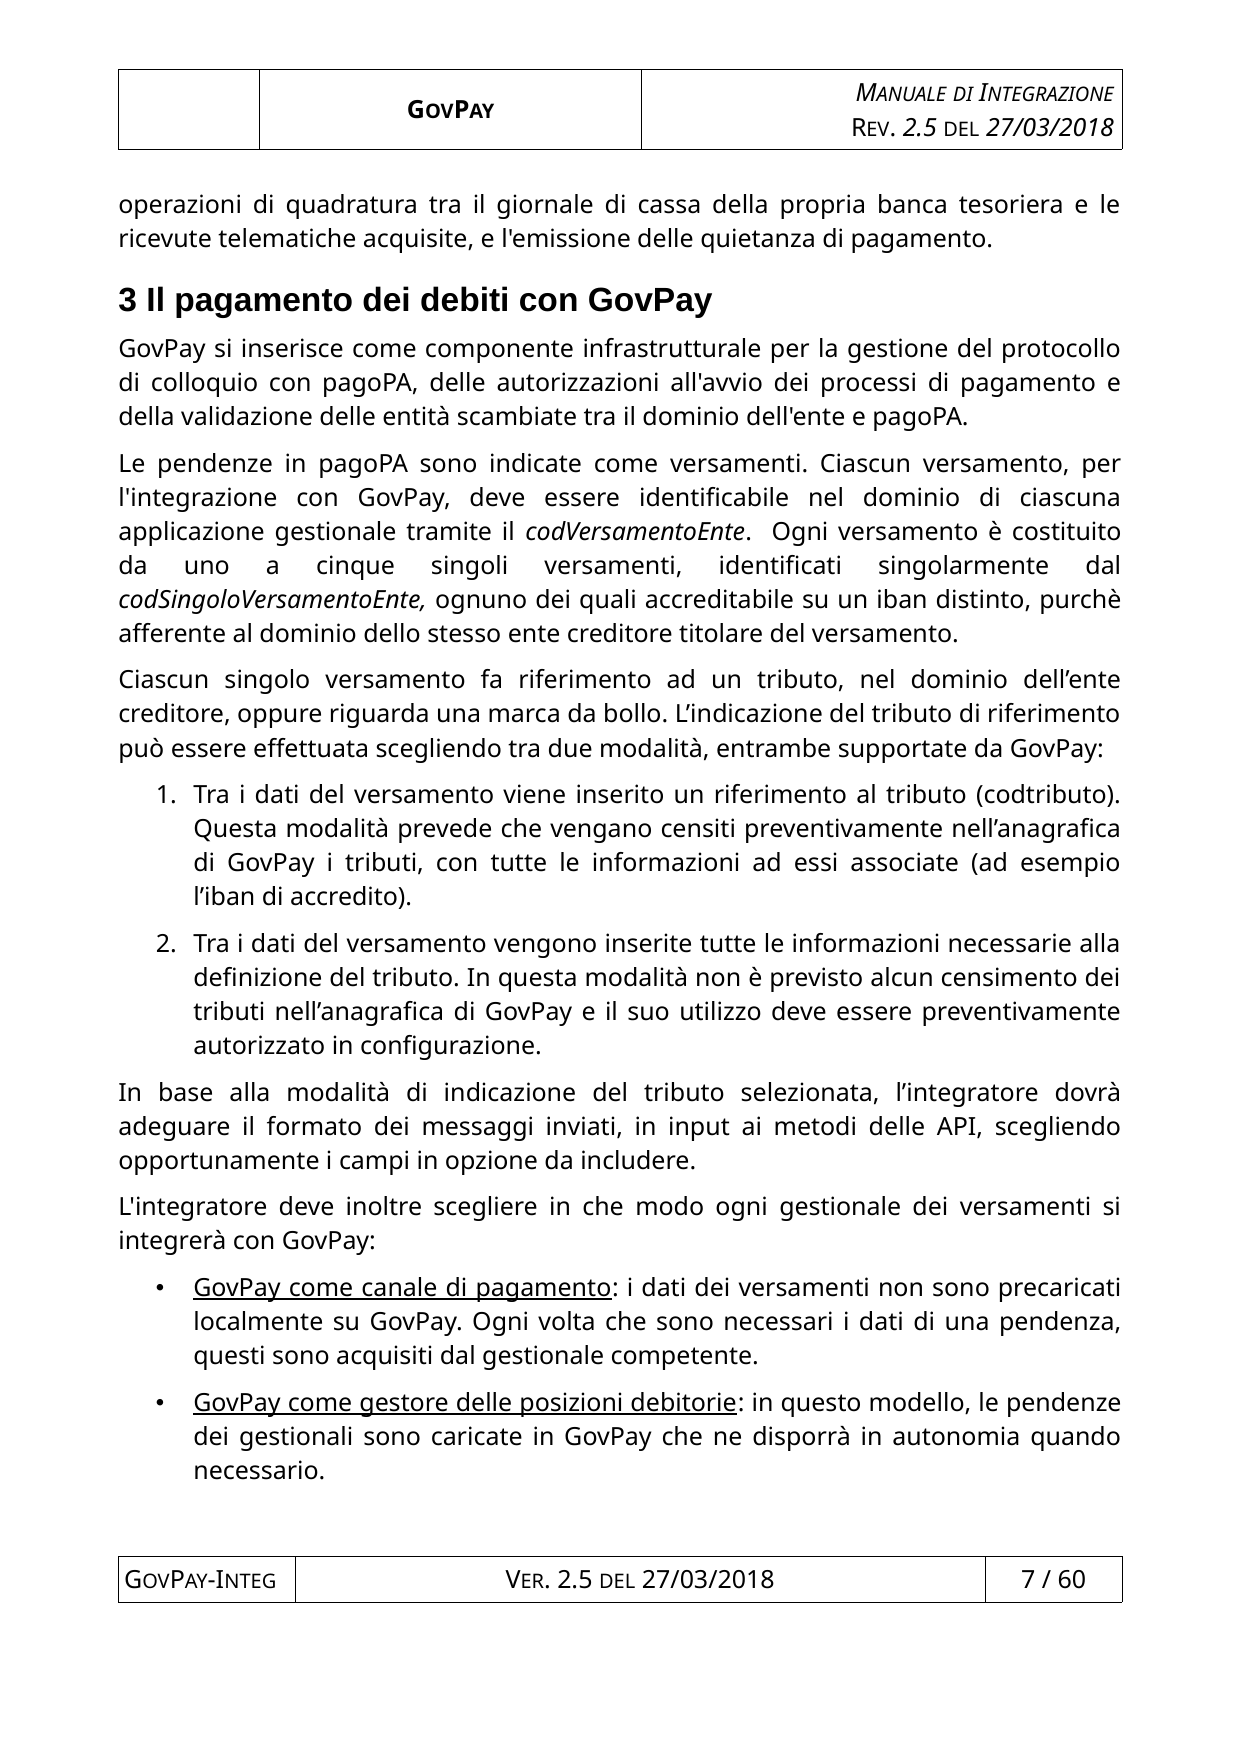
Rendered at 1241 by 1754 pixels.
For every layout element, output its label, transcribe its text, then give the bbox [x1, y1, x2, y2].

text Ciascun singolo versamento fa riferimento ad un tributo, nel dominio dell’ente creditore, oppure riguarda una marca da bollo. L’indicazione del tributo di riferimento può essere effettuata scegliendo tra due modalità, entrambe supportate da GovPay: [118, 662, 1122, 764]
list GovPay come gestore delle posizioni debitorie: in questo modello, le pendenze dei gestionali sono caricate in GovPay che ne disporrà in autonomia quando necessario. [156, 1384, 1122, 1486]
text L'integratore deve inoltre scegliere in che modo ogni gestionale dei versamenti si integrerà con GovPay: [118, 1189, 1122, 1257]
text In base alla modalità di indicazione del tributo selezionata, l’integratore dovrà adeguare il formato dei messaggi inviati, in input ai metodi delle API, scegliendo opportunamente i campi in opzione da includere. [118, 1074, 1122, 1176]
subtitle Il pagamento dei debiti con GovPay [118, 279, 1122, 318]
text GovPay si inserisce come componente infrastrutturale per la gestione del protocollo di colloquio con pagoPA, delle autorizzazioni all'avvio dei processi di pagamento e della validazione delle entità scambiate tra il dominio dell'ente e pagoPA. [118, 331, 1122, 433]
list GovPay come canale di pagamento: i dati dei versamenti non sono precaricati localmente su GovPay. Ogni volta che sono necessari i dati di una pendenza, questi sono acquisiti dal gestionale competente. [156, 1269, 1122, 1372]
list Tra i dati del versamento vengono inserite tutte le informazioni necessarie alla definizione del tributo. In questa modalità non è previsto alcun censimento dei tributi nell’anagrafica di GovPay e il suo utilizzo deve essere preventivamente autorizzato in configurazione. [156, 926, 1122, 1062]
text operazioni di quadratura tra il giornale di cassa della propria banca tesoriera e le ricevute telematiche acquisite, e l'emissione delle quietanza di pagamento. [118, 186, 1122, 254]
list Tra i dati del versamento viene inserito un riferimento al tributo (codtributo). Questa modalità prevede che vengano censiti preventivamente nell’anagrafica di GovPay i tributi, con tutte le informazioni ad essi associate (ad esempio l’iban di accredito). [156, 777, 1122, 913]
text Le pendenze in pagoPA sono indicate come versamenti. Ciascun versamento, per l'integrazione con GovPay, deve essere identificabile nel dominio di ciascuna applicazione gestionale tramite il codVersamentoEnte. Ogni versamento è costituito da uno a cinque singoli versamenti, identificati singolarmente dal codSingoloVersamentoEnte, ognuno dei quali accreditabile su un iban distinto, purchè afferente al dominio dello stesso ente creditore titolare del versamento. [118, 445, 1122, 649]
